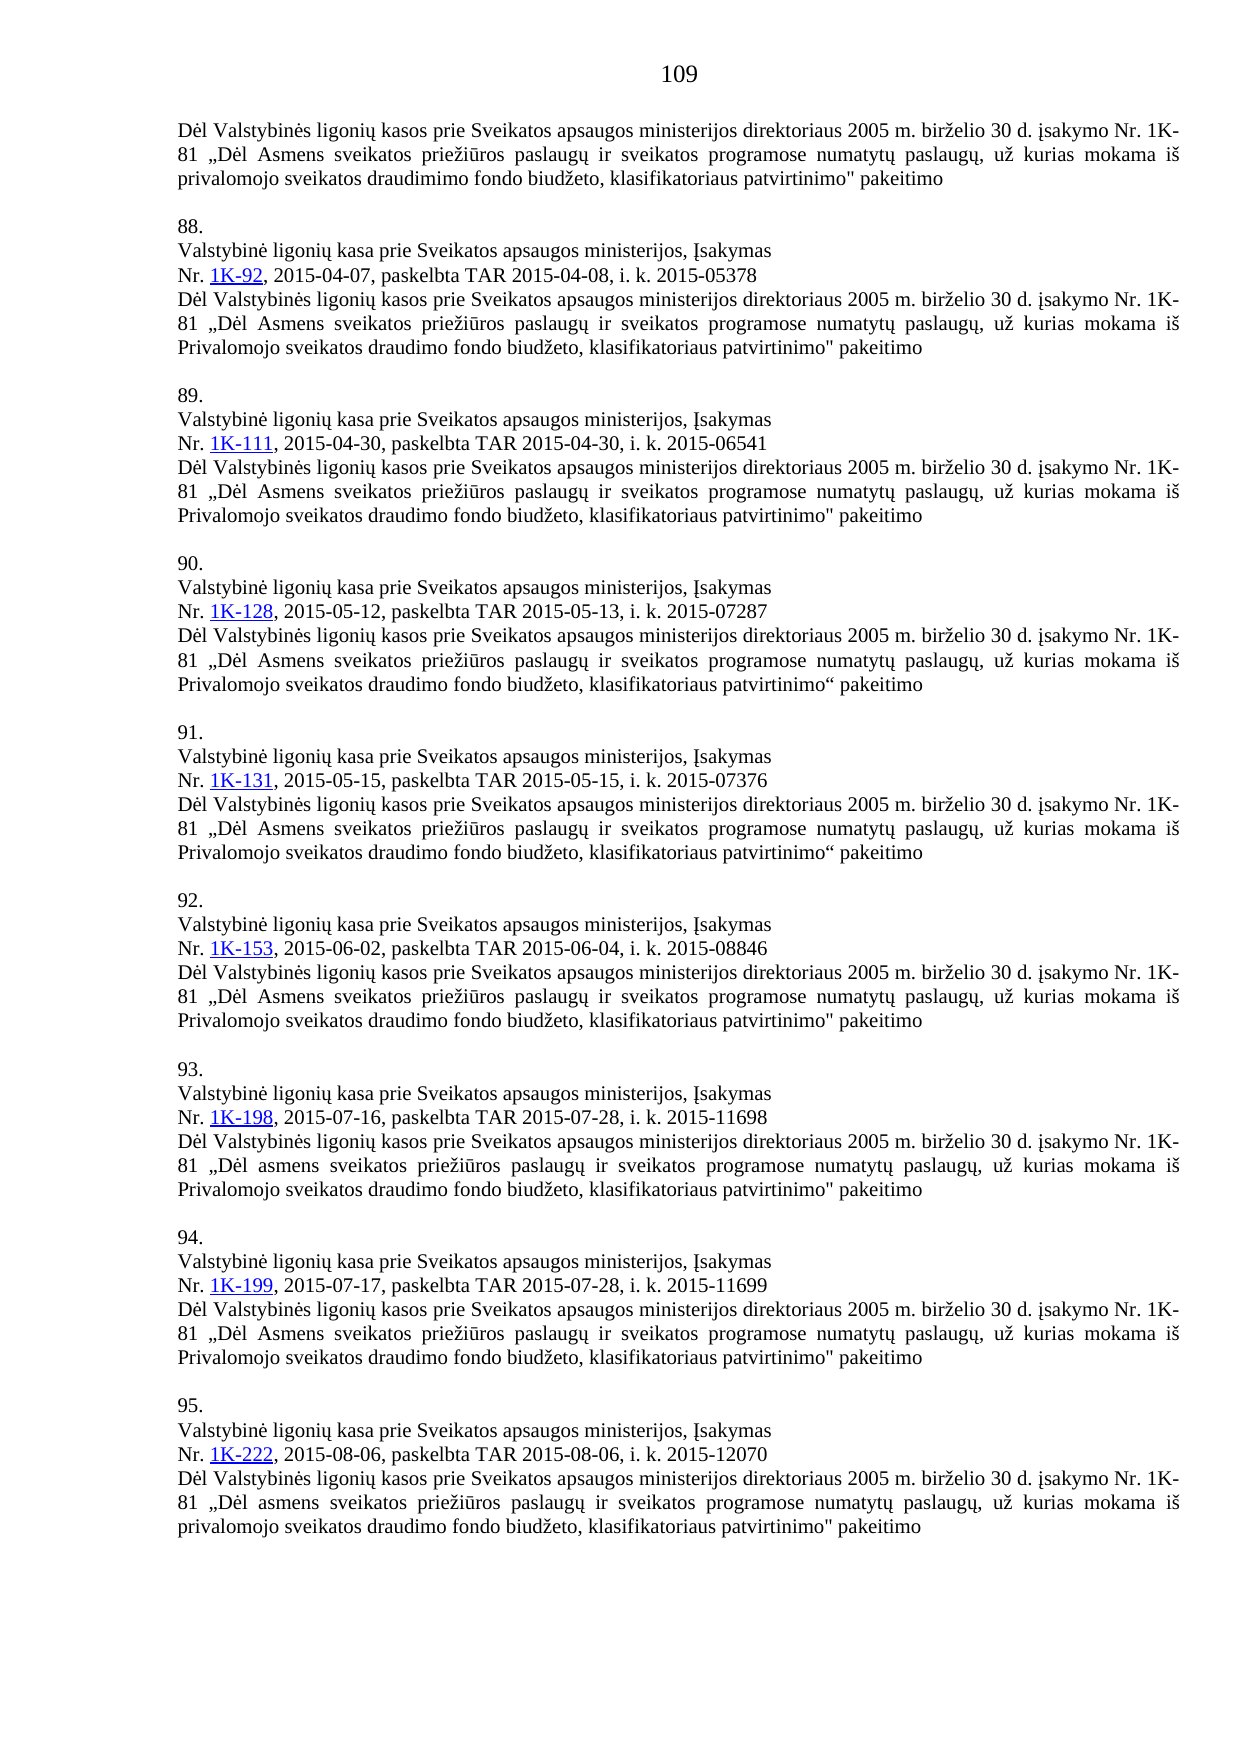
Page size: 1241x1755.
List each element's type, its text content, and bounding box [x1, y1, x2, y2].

text Nr. 1K-131, 2015-05-15, paskelbta TAR 2015-05-15, i. k. 2015-07376 [177, 768, 1181, 792]
text Nr. 1K-128, 2015-05-12, paskelbta TAR 2015-05-13, i. k. 2015-07287 [177, 599, 1181, 623]
text Nr. 1K-153, 2015-06-02, paskelbta TAR 2015-06-04, i. k. 2015-08846 [177, 936, 1181, 960]
text 91. [177, 720, 1181, 744]
text Valstybinė ligonių kasa prie Sveikatos apsaugos ministerijos, Įsakymas [177, 575, 1181, 599]
text Nr. 1K-111, 2015-04-30, paskelbta TAR 2015-04-30, i. k. 2015-06541 [177, 431, 1181, 455]
text Nr. 1K-222, 2015-08-06, paskelbta TAR 2015-08-06, i. k. 2015-12070 [177, 1442, 1181, 1466]
text 93. [177, 1057, 1181, 1081]
text 90. [177, 551, 1181, 575]
text Dėl Valstybinės ligonių kasos prie Sveikatos apsaugos ministerijos direktoriaus 2005 m. birželio 30 d. įsakymo Nr. 1K-81 „Dėl Asmens sveikatos priežiūros paslaugų ir sveikatos programose numatytų paslaugų, už kurias mokama iš Privalomojo sveikatos draudimo fondo biudžeto, klasifikatoriaus patvirtinimo“ pakeitimo [177, 623, 1181, 696]
text Dėl Valstybinės ligonių kasos prie Sveikatos apsaugos ministerijos direktoriaus 2005 m. birželio 30 d. įsakymo Nr. 1K-81 „Dėl Asmens sveikatos priežiūros paslaugų ir sveikatos programose numatytų paslaugų, už kurias mokama iš Privalomojo sveikatos draudimo fondo biudžeto, klasifikatoriaus patvirtinimo" pakeitimo [177, 960, 1181, 1032]
text Valstybinė ligonių kasa prie Sveikatos apsaugos ministerijos, Įsakymas [177, 407, 1181, 431]
text Dėl Valstybinės ligonių kasos prie Sveikatos apsaugos ministerijos direktoriaus 2005 m. birželio 30 d. įsakymo Nr. 1K-81 „Dėl Asmens sveikatos priežiūros paslaugų ir sveikatos programose numatytų paslaugų, už kurias mokama iš Privalomojo sveikatos draudimo fondo biudžeto, klasifikatoriaus patvirtinimo" pakeitimo [177, 1297, 1181, 1369]
text Valstybinė ligonių kasa prie Sveikatos apsaugos ministerijos, Įsakymas [177, 238, 1181, 262]
text Valstybinė ligonių kasa prie Sveikatos apsaugos ministerijos, Įsakymas [177, 1081, 1181, 1105]
text 89. [177, 383, 1181, 407]
text 95. [177, 1393, 1181, 1417]
text Nr. 1K-92, 2015-04-07, paskelbta TAR 2015-04-08, i. k. 2015-05378 [177, 262, 1181, 287]
text Valstybinė ligonių kasa prie Sveikatos apsaugos ministerijos, Įsakymas [177, 1249, 1181, 1273]
text Dėl Valstybinės ligonių kasos prie Sveikatos apsaugos ministerijos direktoriaus 2005 m. birželio 30 d. įsakymo Nr. 1K-81 „Dėl Asmens sveikatos priežiūros paslaugų ir sveikatos programose numatytų paslaugų, už kurias mokama iš privalomojo sveikatos draudimimo fondo biudžeto, klasifikatoriaus patvirtinimo" pakeitimo [177, 118, 1181, 190]
text Valstybinė ligonių kasa prie Sveikatos apsaugos ministerijos, Įsakymas [177, 744, 1181, 768]
text Dėl Valstybinės ligonių kasos prie Sveikatos apsaugos ministerijos direktoriaus 2005 m. birželio 30 d. įsakymo Nr. 1K-81 „Dėl asmens sveikatos priežiūros paslaugų ir sveikatos programose numatytų paslaugų, už kurias mokama iš Privalomojo sveikatos draudimo fondo biudžeto, klasifikatoriaus patvirtinimo" pakeitimo [177, 1129, 1181, 1201]
text Dėl Valstybinės ligonių kasos prie Sveikatos apsaugos ministerijos direktoriaus 2005 m. birželio 30 d. įsakymo Nr. 1K-81 „Dėl Asmens sveikatos priežiūros paslaugų ir sveikatos programose numatytų paslaugų, už kurias mokama iš Privalomojo sveikatos draudimo fondo biudžeto, klasifikatoriaus patvirtinimo" pakeitimo [177, 287, 1181, 359]
text Valstybinė ligonių kasa prie Sveikatos apsaugos ministerijos, Įsakymas [177, 912, 1181, 936]
text 92. [177, 888, 1181, 912]
text Dėl Valstybinės ligonių kasos prie Sveikatos apsaugos ministerijos direktoriaus 2005 m. birželio 30 d. įsakymo Nr. 1K-81 „Dėl asmens sveikatos priežiūros paslaugų ir sveikatos programose numatytų paslaugų, už kurias mokama iš privalomojo sveikatos draudimo fondo biudžeto, klasifikatoriaus patvirtinimo" pakeitimo [177, 1466, 1181, 1538]
text Nr. 1K-198, 2015-07-16, paskelbta TAR 2015-07-28, i. k. 2015-11698 [177, 1105, 1181, 1129]
text Dėl Valstybinės ligonių kasos prie Sveikatos apsaugos ministerijos direktoriaus 2005 m. birželio 30 d. įsakymo Nr. 1K-81 „Dėl Asmens sveikatos priežiūros paslaugų ir sveikatos programose numatytų paslaugų, už kurias mokama iš Privalomojo sveikatos draudimo fondo biudžeto, klasifikatoriaus patvirtinimo“ pakeitimo [177, 792, 1181, 864]
text Valstybinė ligonių kasa prie Sveikatos apsaugos ministerijos, Įsakymas [177, 1417, 1181, 1442]
text Dėl Valstybinės ligonių kasos prie Sveikatos apsaugos ministerijos direktoriaus 2005 m. birželio 30 d. įsakymo Nr. 1K-81 „Dėl Asmens sveikatos priežiūros paslaugų ir sveikatos programose numatytų paslaugų, už kurias mokama iš Privalomojo sveikatos draudimo fondo biudžeto, klasifikatoriaus patvirtinimo" pakeitimo [177, 455, 1181, 527]
text Nr. 1K-199, 2015-07-17, paskelbta TAR 2015-07-28, i. k. 2015-11699 [177, 1273, 1181, 1297]
text 88. [177, 214, 1181, 238]
text 94. [177, 1225, 1181, 1249]
